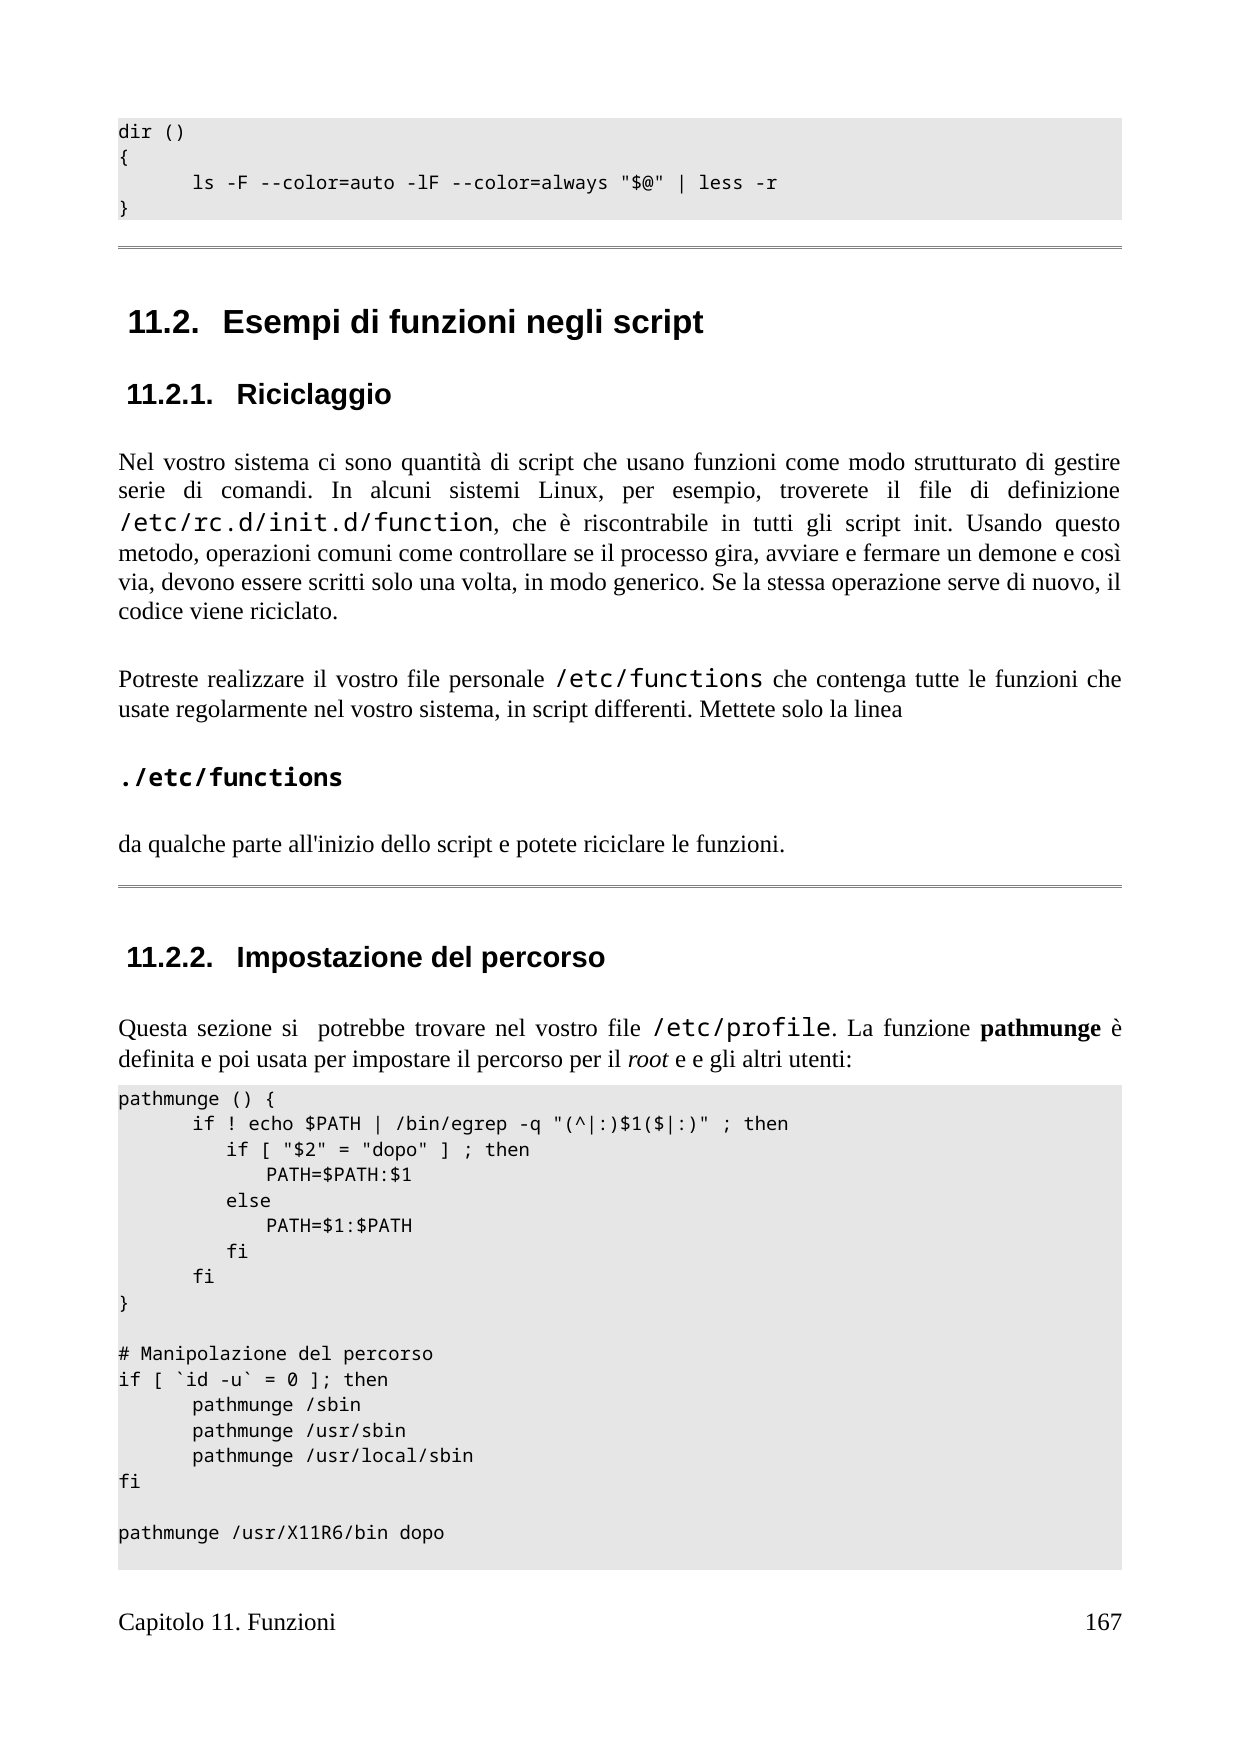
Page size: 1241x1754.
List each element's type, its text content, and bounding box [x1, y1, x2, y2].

text ./etc/functions [118, 759, 1122, 793]
text pathmunge /usr/X11R6/bin dopo [118, 1519, 1122, 1544]
subtitle Esempi di funzioni negli script [118, 302, 1122, 341]
text pathmunge /usr/local/sbin [118, 1442, 1122, 1468]
text else [118, 1187, 1122, 1213]
text # Manipolazione del percorso [118, 1340, 1122, 1366]
text } [118, 1289, 1122, 1315]
text fi [118, 1468, 1122, 1493]
text PATH=$1:$PATH [118, 1213, 1122, 1238]
text fi [118, 1238, 1122, 1264]
text dir () [118, 118, 1122, 144]
text da qualche parte all'inizio dello script e potete riciclare le funzioni. [118, 829, 1122, 858]
subtitle Riciclaggio [118, 377, 1122, 411]
text PATH=$PATH:$1 [118, 1162, 1122, 1187]
text Questa sezione si potrebbe trovare nel vostro file /etc/profile. La funzione pathmunge è definita e poi usata per impostare il percorso per il root e e gli altri utenti: [118, 1010, 1122, 1073]
text if ! echo $PATH | /bin/egrep -q "(^|:)$1($|:)" ; then [118, 1111, 1122, 1136]
text pathmunge /usr/sbin [118, 1417, 1122, 1442]
text { [118, 144, 1122, 169]
text pathmunge /sbin [118, 1391, 1122, 1417]
text pathmunge () { [118, 1085, 1122, 1111]
text Potreste realizzare il vostro file personale /etc/functions che contenga tutte le funzioni che usate regolarmente nel vostro sistema, in script differenti. Mettete solo la linea [118, 661, 1122, 723]
text fi [118, 1264, 1122, 1289]
text ls -F --color=auto -lF --color=always "$@" | less -r [118, 169, 1122, 195]
text Nel vostro sistema ci sono quantità di script che usano funzioni come modo strutturato di gestire serie di comandi. In alcuni sistemi Linux, per esempio, troverete il file di definizione /etc/rc.d/init.d/function, che è riscontrabile in tutti gli script init. Usando questo metodo, operazioni comuni come controllare se il processo gira, avviare e fermare un demone e così via, devono essere scritti solo una volta, in modo generico. Se la stessa operazione serve di nuovo, il codice viene riciclato. [118, 447, 1122, 624]
text if [ "$2" = "dopo" ] ; then [118, 1136, 1122, 1162]
subtitle Impostazione del percorso [118, 940, 1122, 974]
text if [ `id -u` = 0 ]; then [118, 1366, 1122, 1391]
text } [118, 195, 1122, 220]
